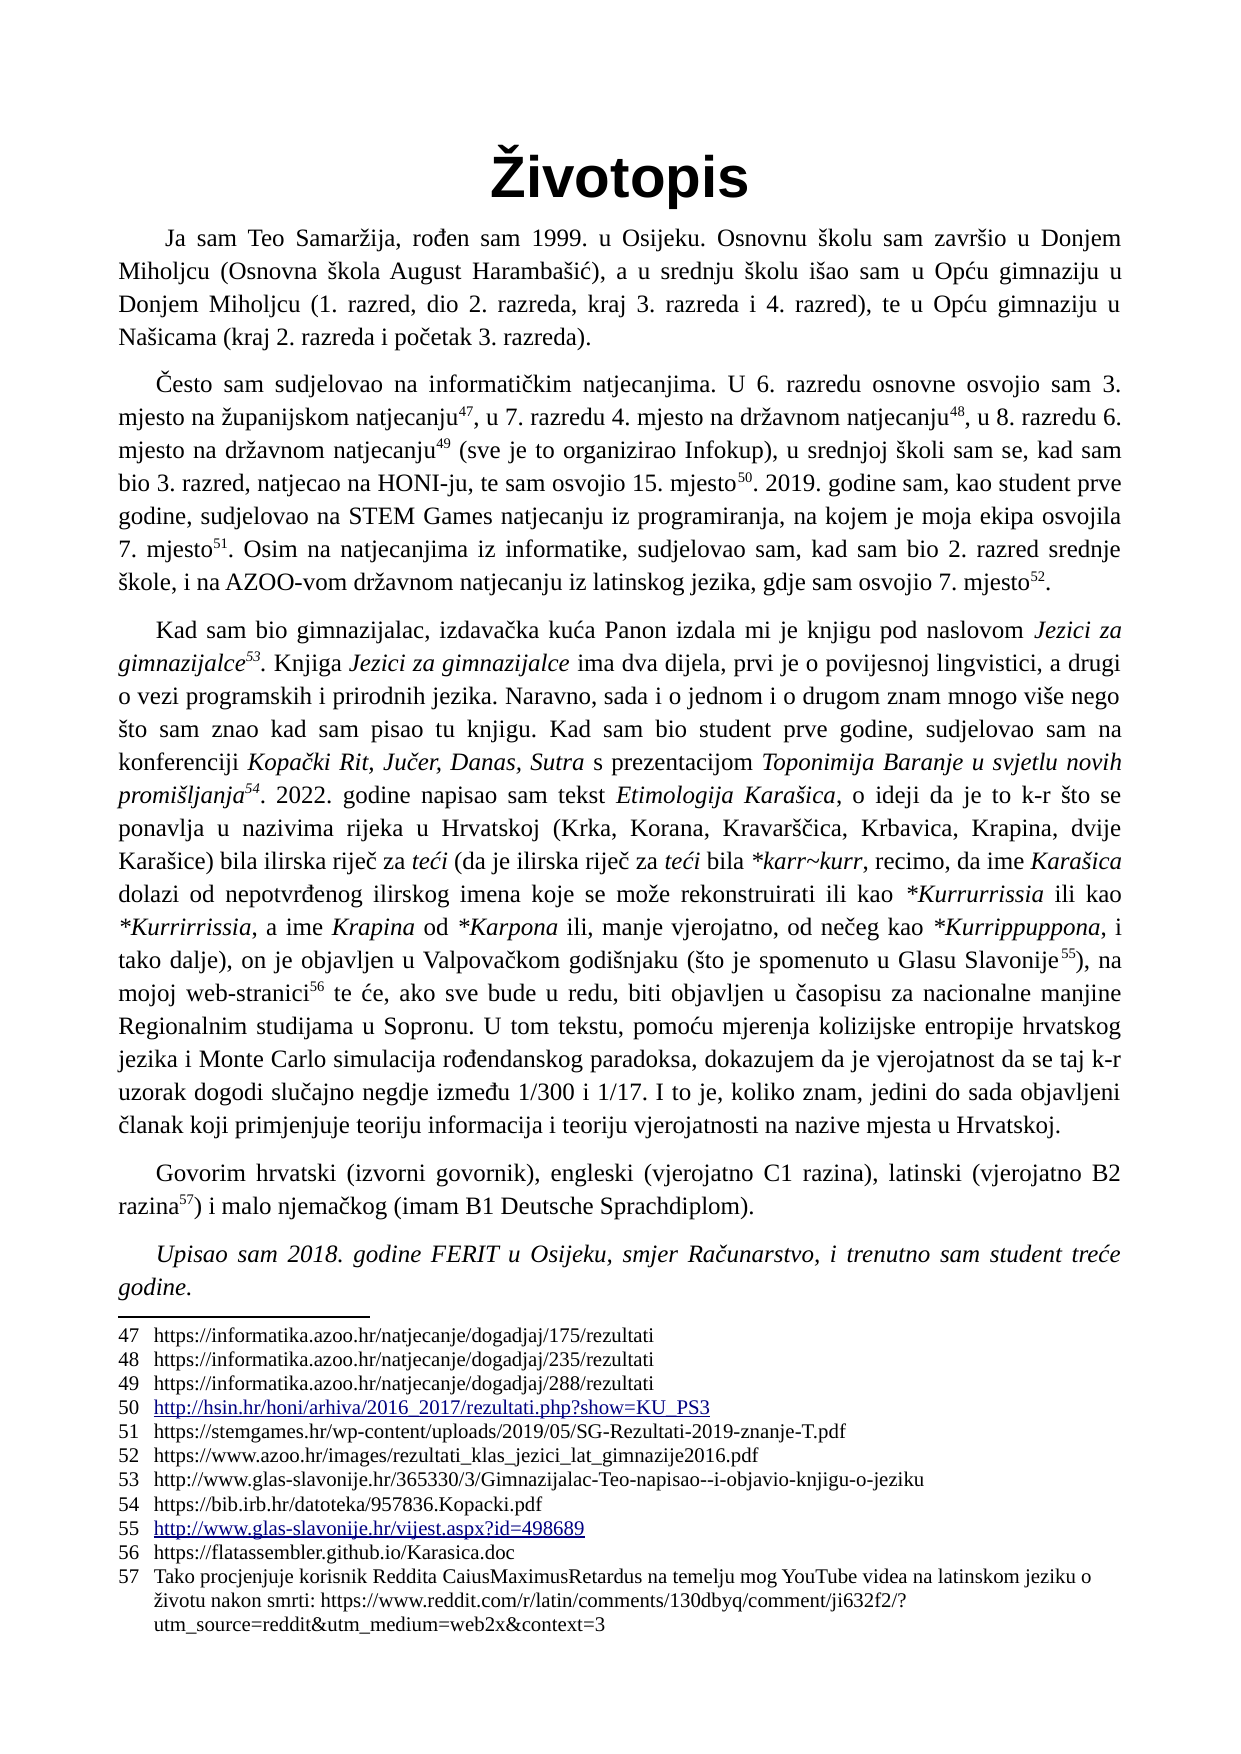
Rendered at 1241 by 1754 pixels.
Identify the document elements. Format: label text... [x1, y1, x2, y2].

text Često sam sudjelovao na informatičkim natjecanjima. U 6. razredu osnovne osvojio sam 3. mjesto na županijskom natjecanju, u 7. razredu 4. mjesto na državnom natjecanju, u 8. razredu 6. mjesto na državnom natjecanju (sve je to organizirao Infokup), u srednjoj školi sam se, kad sam bio 3. razred, natjecao na HONI-ju, te sam osvojio 15. mjesto. 2019. godine sam, kao student prve godine, sudjelovao na STEM Games natjecanju iz programiranja, na kojem je moja ekipa osvojila 7. mjesto. Osim na natjecanjima iz informatike, sudjelovao sam, kad sam bio 2. razred srednje škole, i na AZOO-vom državnom natjecanju iz latinskog jezika, gdje sam osvojio 7. mjesto. [118, 369, 1122, 596]
title Životopis [118, 143, 1122, 210]
text https://www.azoo.hr/images/rezultati_klas_jezici_lat_gimnazije2016.pdf [118, 1443, 1122, 1467]
text http://hsin.hr/honi/arhiva/2016_2017/rezultati.php?show=KU_PS3 [118, 1395, 1122, 1419]
text Kad sam bio gimnazijalac, izdavačka kuća Panon izdala mi je knjigu pod naslovom Jezici za gimnazijalce. Knjiga Jezici za gimnazijalce ima dva dijela, prvi je o povijesnoj lingvistici, a drugi o vezi programskih i prirodnih jezika. Naravno, sada i o jednom i o drugom znam mnogo više nego što sam znao kad sam pisao tu knjigu. Kad sam bio student prve godine, sudjelovao sam na konferenciji Kopački Rit, Jučer, Danas, Sutra s prezentacijom Toponimija Baranje u svjetlu novih promišljanja. 2022. godine napisao sam tekst Etimologija Karašica, o ideji da je to k-r što se ponavlja u nazivima rijeka u Hrvatskoj (Krka, Korana, Kravarščica, Krbavica, Krapina, dvije Karašice) bila ilirska riječ za teći (da je ilirska riječ za teći bila *karr~kurr, recimo, da ime Karašica dolazi od nepotvrđenog ilirskog imena koje se može rekonstruirati ili kao *Kurrurrissia ili kao *Kurrirrissia, a ime Krapina od *Karpona ili, manje vjerojatno, od nečeg kao *Kurrippuppona, i tako dalje), on je objavljen u Valpovačkom godišnjaku (što je spomenuto u Glasu Slavonije), na mojoj web-stranici te će, ako sve bude u redu, biti objavljen u časopisu za nacionalne manjine Regionalnim studijama u Sopronu. U tom tekstu, pomoću mjerenja kolizijske entropije hrvatskog jezika i Monte Carlo simulacija rođendanskog paradoksa, dokazujem da je vjerojatnost da se taj k-r uzorak dogodi slučajno negdje između 1/300 i 1/17. I to je, koliko znam, jedini do sada objavljeni članak koji primjenjuje teoriju informacija i teoriju vjerojatnosti na nazive mjesta u Hrvatskoj. [118, 615, 1122, 1139]
text Upisao sam 2018. godine FERIT u Osijeku, smjer Računarstvo, i trenutno sam student treće godine. [118, 1239, 1122, 1300]
text https://flatassembler.github.io/Karasica.doc [118, 1539, 1122, 1564]
text Tako procjenjuje korisnik Reddita CaiusMaximusRetardus na temelju mog YouTube videa na latinskom jeziku o životu nakon smrti: https://www.reddit.com/r/latin/comments/130dbyq/comment/ji632f2/?utm_source=reddit&utm_medium=web2x&context=3 [118, 1564, 1122, 1636]
text Govorim hrvatski (izvorni govornik), engleski (vjerojatno C1 razina), latinski (vjerojatno B2 razina) i malo njemačkog (imam B1 Deutsche Sprachdiplom). [118, 1158, 1122, 1220]
text https://informatika.azoo.hr/natjecanje/dogadjaj/175/rezultati [118, 1323, 1122, 1347]
text https://informatika.azoo.hr/natjecanje/dogadjaj/288/rezultati [118, 1371, 1122, 1395]
text https://stemgames.hr/wp-content/uploads/2019/05/SG-Rezultati-2019-znanje-T.pdf [118, 1419, 1122, 1443]
text http://www.glas-slavonije.hr/vijest.aspx?id=498689 [118, 1516, 1122, 1539]
text http://www.glas-slavonije.hr/365330/3/Gimnazijalac-Teo-napisao--i-objavio-knjigu-o-jeziku [118, 1467, 1122, 1491]
text https://bib.irb.hr/datoteka/957836.Kopacki.pdf [118, 1491, 1122, 1516]
text Ja sam Teo Samaržija, rođen sam 1999. u Osijeku. Osnovnu školu sam završio u Donjem Miholjcu (Osnovna škola August Harambašić), a u srednju školu išao sam u Opću gimnaziju u Donjem Miholjcu (1. razred, dio 2. razreda, kraj 3. razreda i 4. razred), te u Opću gimnaziju u Našicama (kraj 2. razreda i početak 3. razreda). [118, 223, 1122, 351]
text https://informatika.azoo.hr/natjecanje/dogadjaj/235/rezultati [118, 1347, 1122, 1371]
